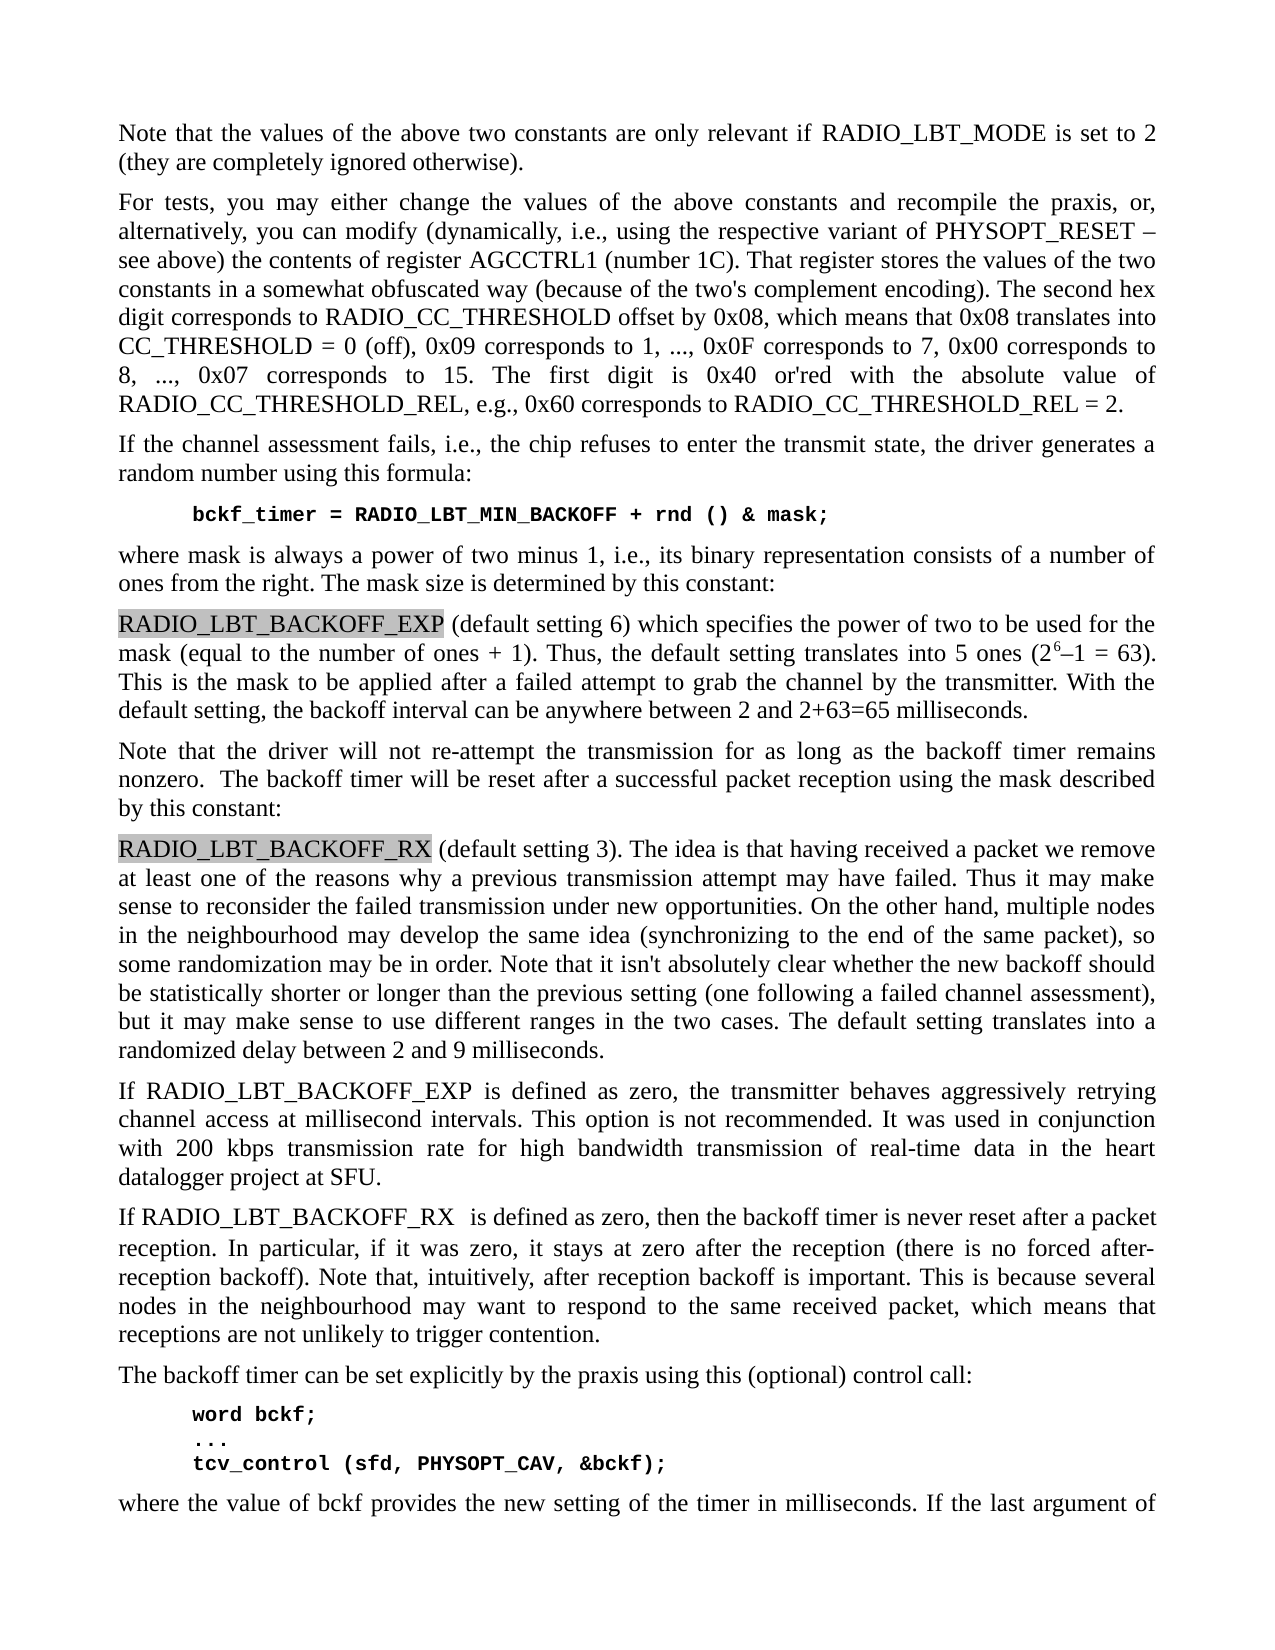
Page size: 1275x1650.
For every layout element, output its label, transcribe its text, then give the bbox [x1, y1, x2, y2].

text Note that the driver will not re-attempt the transmission for as long as the backoff timer remains nonzero. The backoff timer will be reset after a successful packet reception using the mask described by this constant: [118, 736, 1157, 822]
text If RADIO_LBT_BACKOFF_RX is defined as zero, then the backoff timer is never reset after a packet reception. In particular, if it was zero, it stays at zero after the reception (there is no forced after-reception backoff). Note that, intuitively, after reception backoff is important. This is because several nodes in the neighbourhood may want to respond to the same received packet, which means that receptions are not unlikely to trigger contention. [118, 1202, 1157, 1348]
text The backoff timer can be set explicitly by the praxis using this (optional) control call: [118, 1360, 1157, 1389]
text word bckf; [118, 1401, 1157, 1429]
text If RADIO_LBT_BACKOFF_EXP is defined as zero, the transmitter behaves aggressively retrying channel access at millisecond intervals. This option is not recommended. It was used in conjunction with 200 kbps transmission rate for high bandwidth transmission of real-time data in the heart datalogger project at SFU. [118, 1076, 1157, 1191]
text ... [118, 1429, 1157, 1453]
text For tests, you may either change the values of the above constants and recompile the praxis, or, alternatively, you can modify (dynamically, i.e., using the respective variant of PHYSOPT_RESET – see above) the contents of register AGCCTRL1 (number 1C). That register stores the values of the two constants in a somewhat obfuscated way (because of the two's complement encoding). The second hex digit corresponds to RADIO_CC_THRESHOLD offset by 0x08, which means that 0x08 translates into CC_THRESHOLD = 0 (off), 0x09 corresponds to 1, ..., 0x0F corresponds to 7, 0x00 corresponds to 8, ..., 0x07 corresponds to 15. The first digit is 0x40 or'red with the absolute value of RADIO_CC_THRESHOLD_REL, e.g., 0x60 corresponds to RADIO_CC_THRESHOLD_REL = 2. [118, 187, 1157, 417]
text Note that the values of the above two constants are only relevant if RADIO_LBT_MODE is set to 2 (they are completely ignored otherwise). [118, 118, 1157, 176]
text RADIO_LBT_BACKOFF_RX (default setting 3). The idea is that having received a packet we remove at least one of the reasons why a previous transmission attempt may have failed. Thus it may make sense to reconsider the failed transmission under new opportunities. On the other hand, multiple nodes in the neighbourhood may develop the same idea (synchronizing to the end of the same packet), so some randomization may be in order. Note that it isn't absolutely clear whether the new backoff should be statistically shorter or longer than the previous setting (one following a failed channel assessment), but it may make sense to use different ranges in the two cases. The default setting translates into a randomized delay between 2 and 9 milliseconds. [118, 834, 1157, 1064]
text where mask is always a power of two minus 1, i.e., its binary representation consists of a number of ones from the right. The mask size is determined by this constant: [118, 540, 1157, 597]
text If the channel assessment fails, i.e., the chip refuses to enter the transmit state, the driver generates a random number using this formula: [118, 429, 1157, 487]
text bckf_timer = RADIO_LBT_MIN_BACKOFF + rnd () & mask; [118, 498, 1157, 528]
text tcv_control (sfd, PHYSOPT_CAV, &bckf); [118, 1453, 1157, 1476]
text RADIO_LBT_BACKOFF_EXP (default setting 6) which specifies the power of two to be used for the mask (equal to the number of ones + 1). Thus, the default setting translates into 5 ones (26–1 = 63). This is the mask to be applied after a failed attempt to grab the channel by the transmitter. With the default setting, the backoff interval can be anywhere between 2 and 2+63=65 milliseconds. [118, 609, 1157, 724]
text where the value of bckf provides the new setting of the timer in milliseconds. If the last argument of [118, 1488, 1157, 1517]
